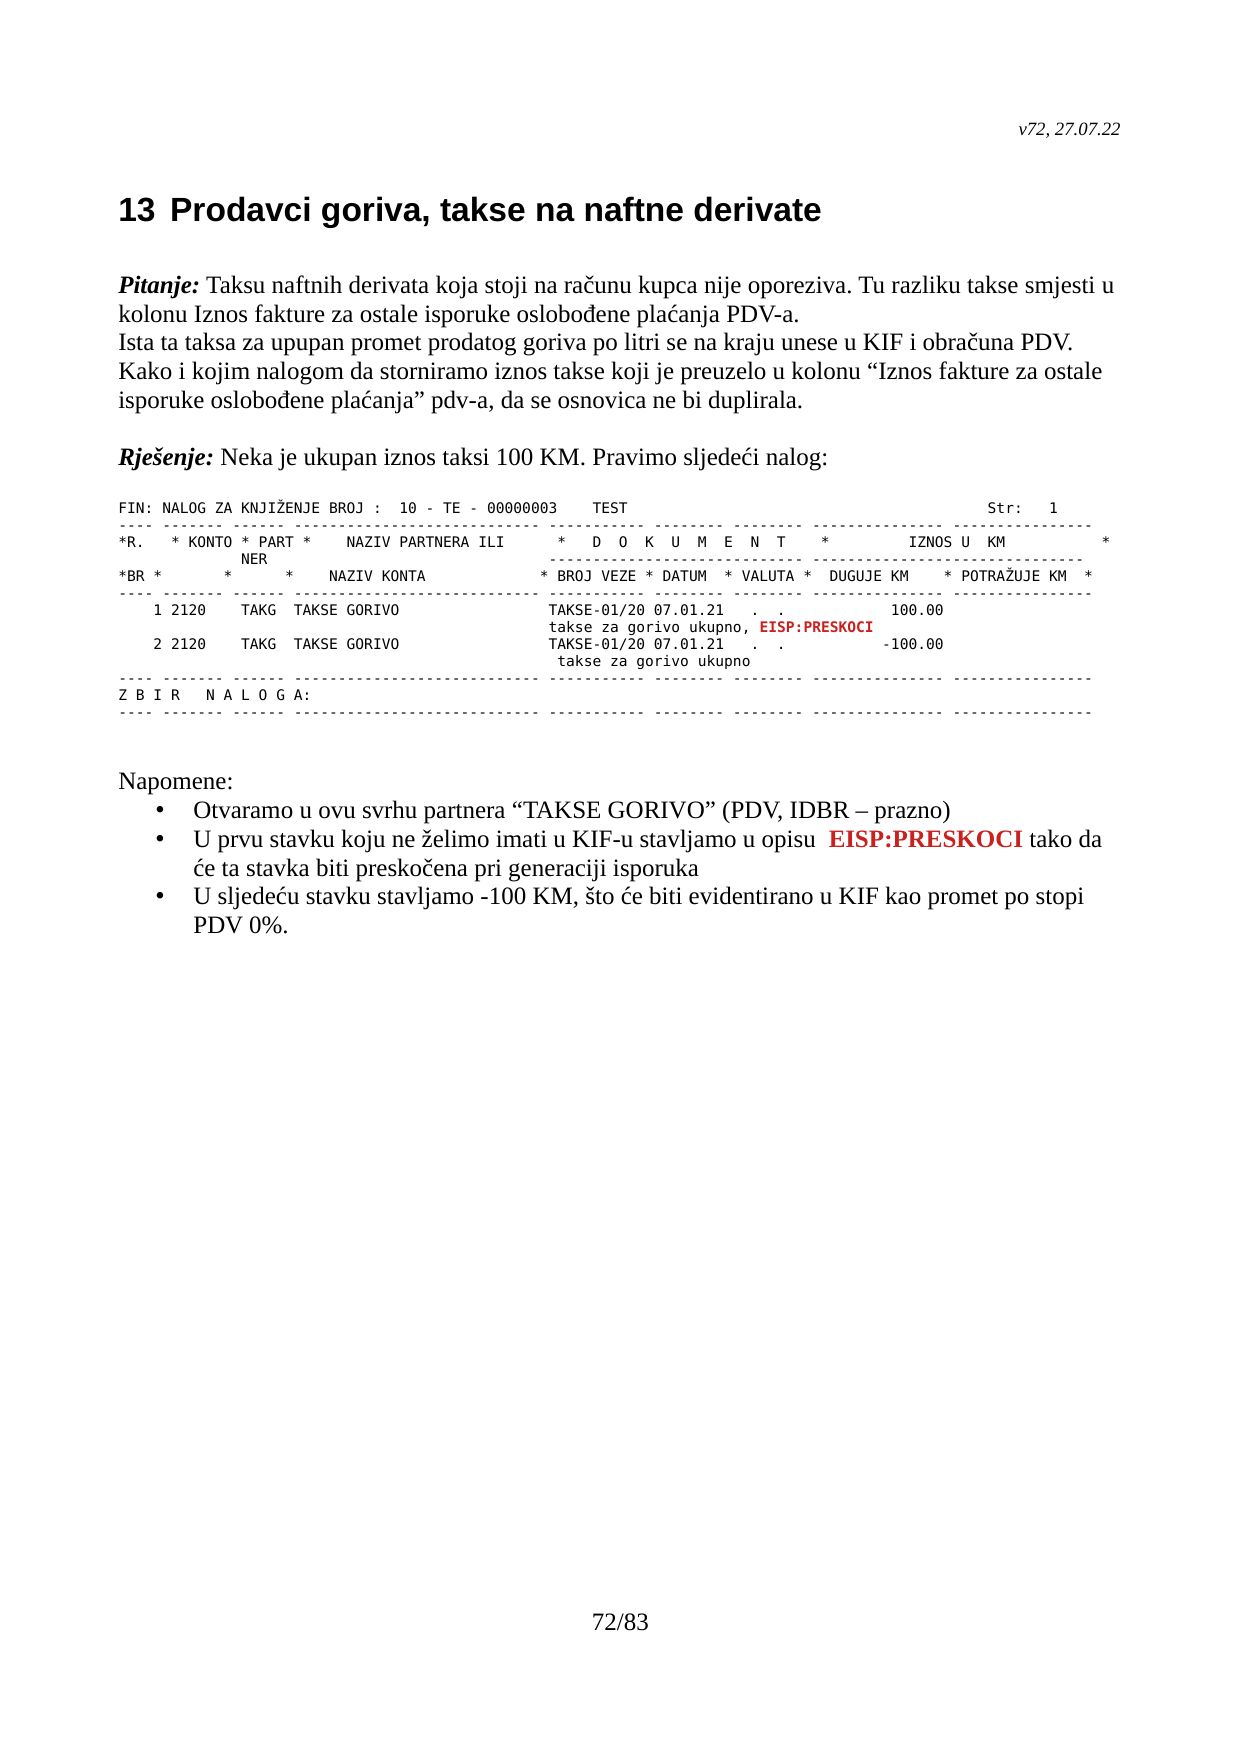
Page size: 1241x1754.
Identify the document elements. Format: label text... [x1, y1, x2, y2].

text NER ----------------------------- ------------------------------- [118, 551, 1122, 568]
text ---- ------- ------ ---------------------------- ----------- -------- -------- --------------- ---------------- [118, 670, 1122, 687]
list U sljedeću stavku stavljamo -100 KM, što će biti evidentirano u KIF kao promet po stopi PDV 0%. [156, 881, 1122, 939]
text *BR * * * NAZIV KONTA * BROJ VEZE * DATUM * VALUTA * DUGUJE KM * POTRAŽUJE KM * [118, 568, 1122, 585]
text *R. * KONTO * PART * NAZIV PARTNERA ILI * D O K U M E N T * IZNOS U KM * [118, 534, 1122, 551]
text Rješenje: Neka je ukupan iznos taksi 100 KM. Pravimo sljedeći nalog: [118, 442, 1122, 471]
text Kako i kojim nalogom da storniramo iznos takse koji je preuzelo u kolonu “Iznos fakture za ostale isporuke oslobođene plaćanja” pdv-a, da se osnovica ne bi duplirala. [118, 356, 1122, 414]
text takse za gorivo ukupno, EISP:PRESKOCI [118, 619, 1122, 636]
text 1 2120 TAKG TAKSE GORIVO TAKSE-01/20 07.01.21 . . 100.00 [118, 602, 1122, 619]
list Otvaramo u ovu svrhu partnera “TAKSE GORIVO” (PDV, IDBR – prazno) [156, 795, 1122, 824]
text Z B I R N A L O G A: [118, 687, 1122, 704]
text ---- ------- ------ ---------------------------- ----------- -------- -------- --------------- ---------------- [118, 704, 1122, 721]
text ---- ------- ------ ---------------------------- ----------- -------- -------- --------------- ---------------- [118, 517, 1122, 534]
list U prvu stavku koju ne želimo imati u KIF-u stavljamo u opisu EISP:PRESKOCI tako da će ta stavka biti preskočena pri generaciji isporuka [156, 824, 1122, 881]
text Napomene: [118, 766, 1122, 795]
subtitle Prodavci goriva, takse na naftne derivate [118, 190, 1122, 229]
text ---- ------- ------ ---------------------------- ----------- -------- -------- --------------- ---------------- [118, 585, 1122, 602]
text Ista ta taksa za upupan promet prodatog goriva po litri se na kraju unese u KIF i obračuna PDV. [118, 327, 1122, 356]
text takse za gorivo ukupno [118, 653, 1122, 670]
text Pitanje: Taksu naftnih derivata koja stoji na računu kupca nije oporeziva. Tu razliku takse smjesti u kolonu Iznos fakture za ostale isporuke oslobođene plaćanja PDV-a. [118, 270, 1122, 327]
text 2 2120 TAKG TAKSE GORIVO TAKSE-01/20 07.01.21 . . -100.00 [118, 636, 1122, 653]
text FIN: NALOG ZA KNJIŽENJE BROJ : 10 - TE - 00000003 TEST Str: 1 [118, 500, 1122, 517]
